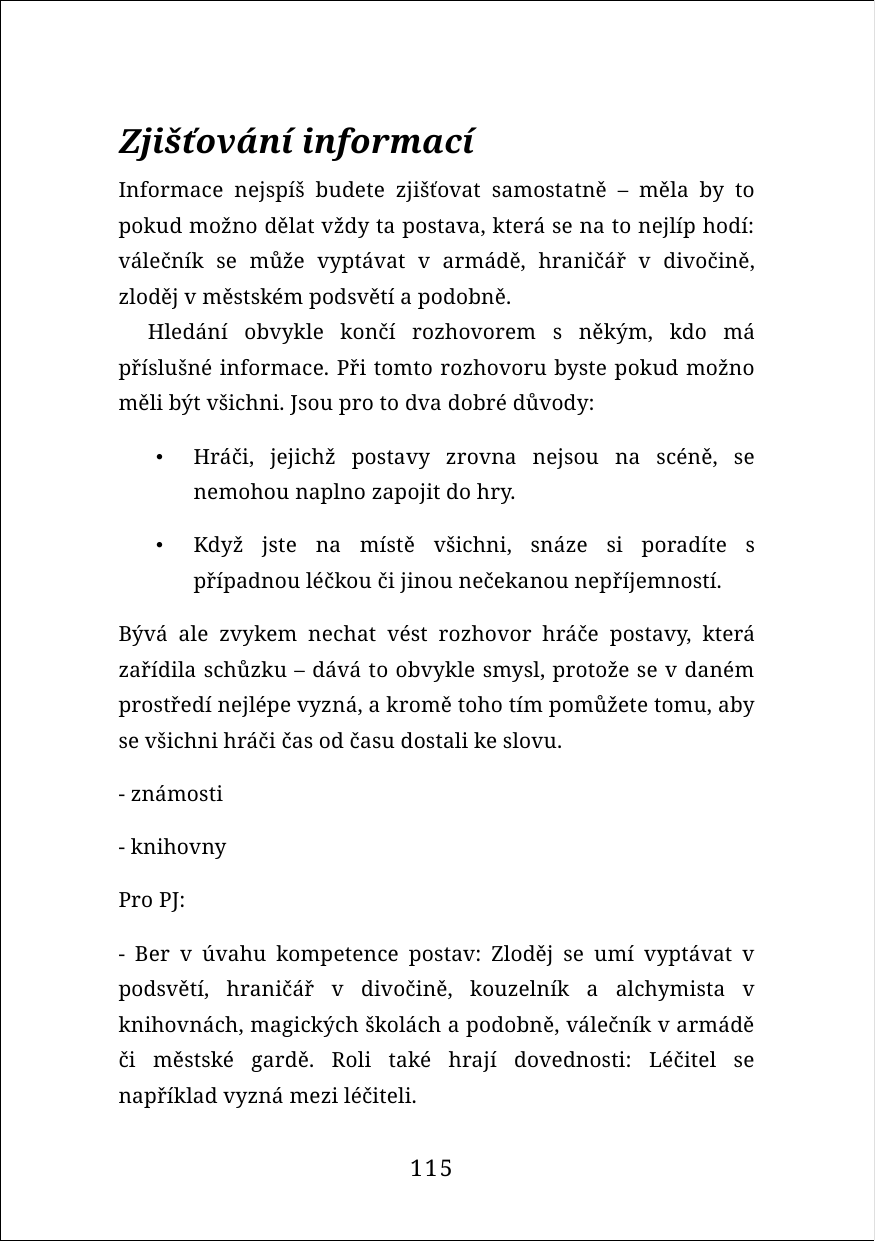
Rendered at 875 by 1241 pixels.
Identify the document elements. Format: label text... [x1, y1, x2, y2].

text - Ber v úvahu kompetence postav: Zloděj se umí vyptávat v podsvětí, hraničář v divočině, kouzelník a alchymista v knihovnách, magických školách a podobně, válečník v armádě či městské gardě. Roli také hrají dovednosti: Léčitel se například vyzná mezi léčiteli. [118, 939, 756, 1109]
text - známosti [118, 779, 756, 807]
text Bývá ale zvykem nechat vést rozhovor hráče postavy, která zařídila schůzku – dává to obvykle smysl, protože se v daném prostředí nejlépe vyzná, a kromě toho tím pomůžete tomu, aby se všichni hráči čas od času dostali ke slovu. [118, 619, 756, 754]
list Když jste na místě všichni, snáze si poradíte s případnou léčkou či jinou nečekanou nepříjemností. [156, 531, 756, 594]
text Pro PJ: [118, 886, 756, 914]
list Hráči, jejichž postavy zrovna nejsou na scéně, se nemohou naplno zapojit do hry. [156, 442, 756, 506]
text - knihovny [118, 832, 756, 861]
text Informace nejspíš budete zjišťovat samostatně – měla by to pokud možno dělat vždy ta postava, která se na to nejlíp hodí: válečník se může vyptávat v armádě, hraničář v divočině, zloděj v městském podsvětí a podobně. Hledání obvykle končí rozhovorem s někým, kdo má příslušné informace. Při tomto rozhovoru byste pokud možno měli být všichni. Jsou pro to dva dobré důvody: [118, 175, 756, 417]
subtitle Zjišťování informací [118, 118, 756, 164]
